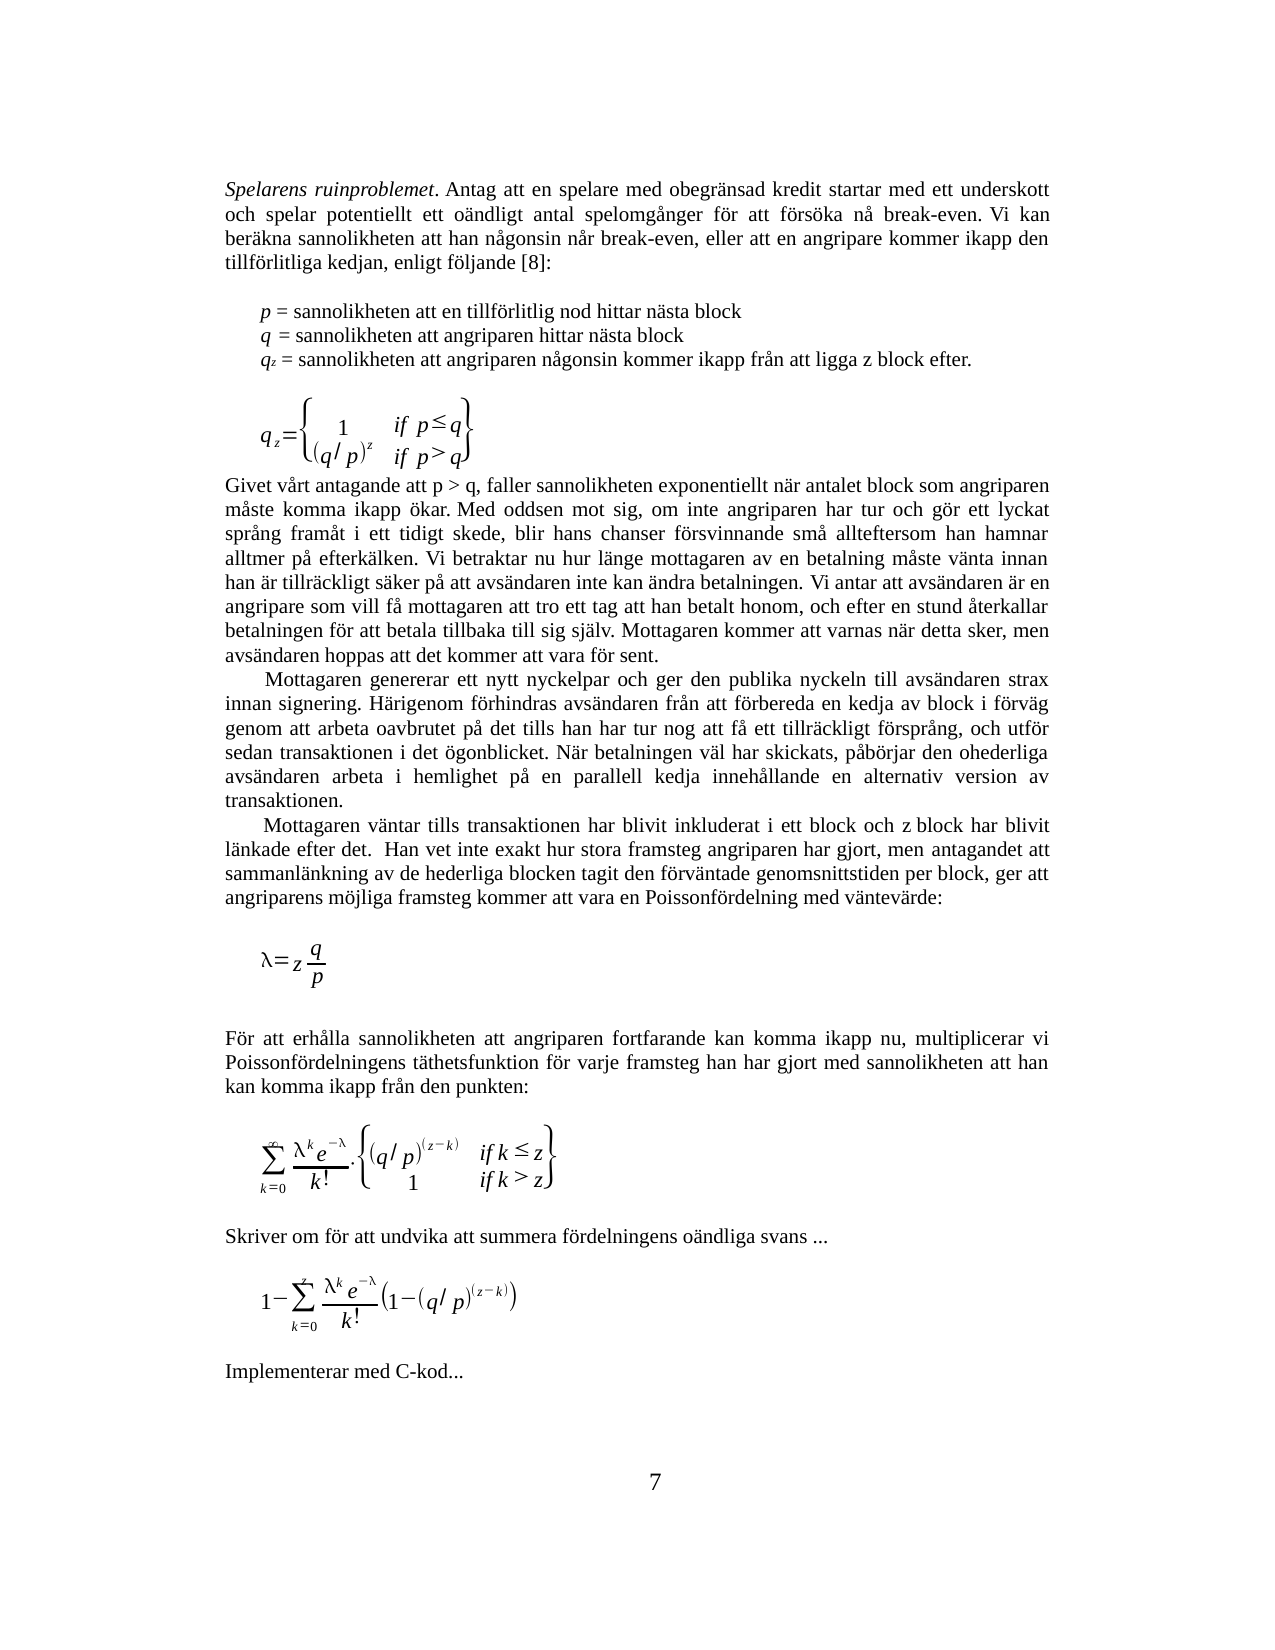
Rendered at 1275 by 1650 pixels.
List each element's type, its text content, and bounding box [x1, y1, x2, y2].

text Mottagaren väntar tills transaktionen har blivit inkluderat i ett block och z block har blivit länkade efter det. Han vet inte exakt hur stora framsteg angriparen har gjort, men antagandet att sammanlänkning av de hederliga blocken tagit den förväntade genomsnittstiden per block, ger att angriparens möjliga framsteg kommer att vara en Poissonfördelning med väntevärde: [225, 812, 1050, 909]
text qz = sannolikheten att angriparen någonsin kommer ikapp från att ligga z block efter. [260, 347, 1050, 371]
text p = sannolikheten att en tillförlitlig nod hittar nästa block [260, 298, 1050, 323]
text Mottagaren genererar ett nytt nyckelpar och ger den publika nyckeln till avsändaren strax innan signering. Härigenom förhindras avsändaren från att förbereda en kedja av block i förväg genom att arbeta oavbrutet på det tills han har tur nog att få ett tillräckligt försprång, och utför sedan transaktionen i det ögonblicket. När betalningen väl har skickats, påbörjar den ohederliga avsändaren arbeta i hemlighet på en parallell kedja innehållande en alternativ version av transaktionen. [225, 667, 1050, 812]
text Givet vårt antagande att p > q, faller sannolikheten exponentiellt när antalet block som angriparen måste komma ikapp ökar. Med oddsen mot sig, om inte angriparen har tur och gör ett lyckat språng framåt i ett tidigt skede, blir hans chanser försvinnande små allteftersom han hamnar alltmer på efterkälken. Vi betraktar nu hur länge mottagaren av en betalning måste vänta innan han är tillräckligt säker på att avsändaren inte kan ändra betalningen. Vi antar att avsändaren är en angripare som vill få mottagaren att tro ett tag att han betalt honom, och efter en stund återkallar betalningen för att betala tillbaka till sig själv. Mottagaren kommer att varnas när detta sker, men avsändaren hoppas att det kommer att vara för sent. [225, 472, 1050, 667]
text För att erhålla sannolikheten att angriparen fortfarande kan komma ikapp nu, multiplicerar vi Poissonfördelningens täthetsfunktion för varje framsteg han har gjort med sannolikheten att han kan komma ikapp från den punkten: [225, 1025, 1050, 1098]
text Implementerar med C-kod... [225, 1359, 1050, 1383]
text Skriver om för att undvika att summera fördelningens oändliga svans ... [225, 1223, 1050, 1248]
text q = sannolikheten att angriparen hittar nästa block [260, 323, 1050, 347]
text Spelarens ruinproblemet. Antag att en spelare med obegränsad kredit startar med ett underskott och spelar potentiellt ett oändligt antal spelomgånger för att försöka nå break-even. Vi kan beräkna sannolikheten att han någonsin når break-even, eller att en angripare kommer ikapp den tillförlitliga kedjan, enligt följande [8]: [225, 177, 1050, 274]
